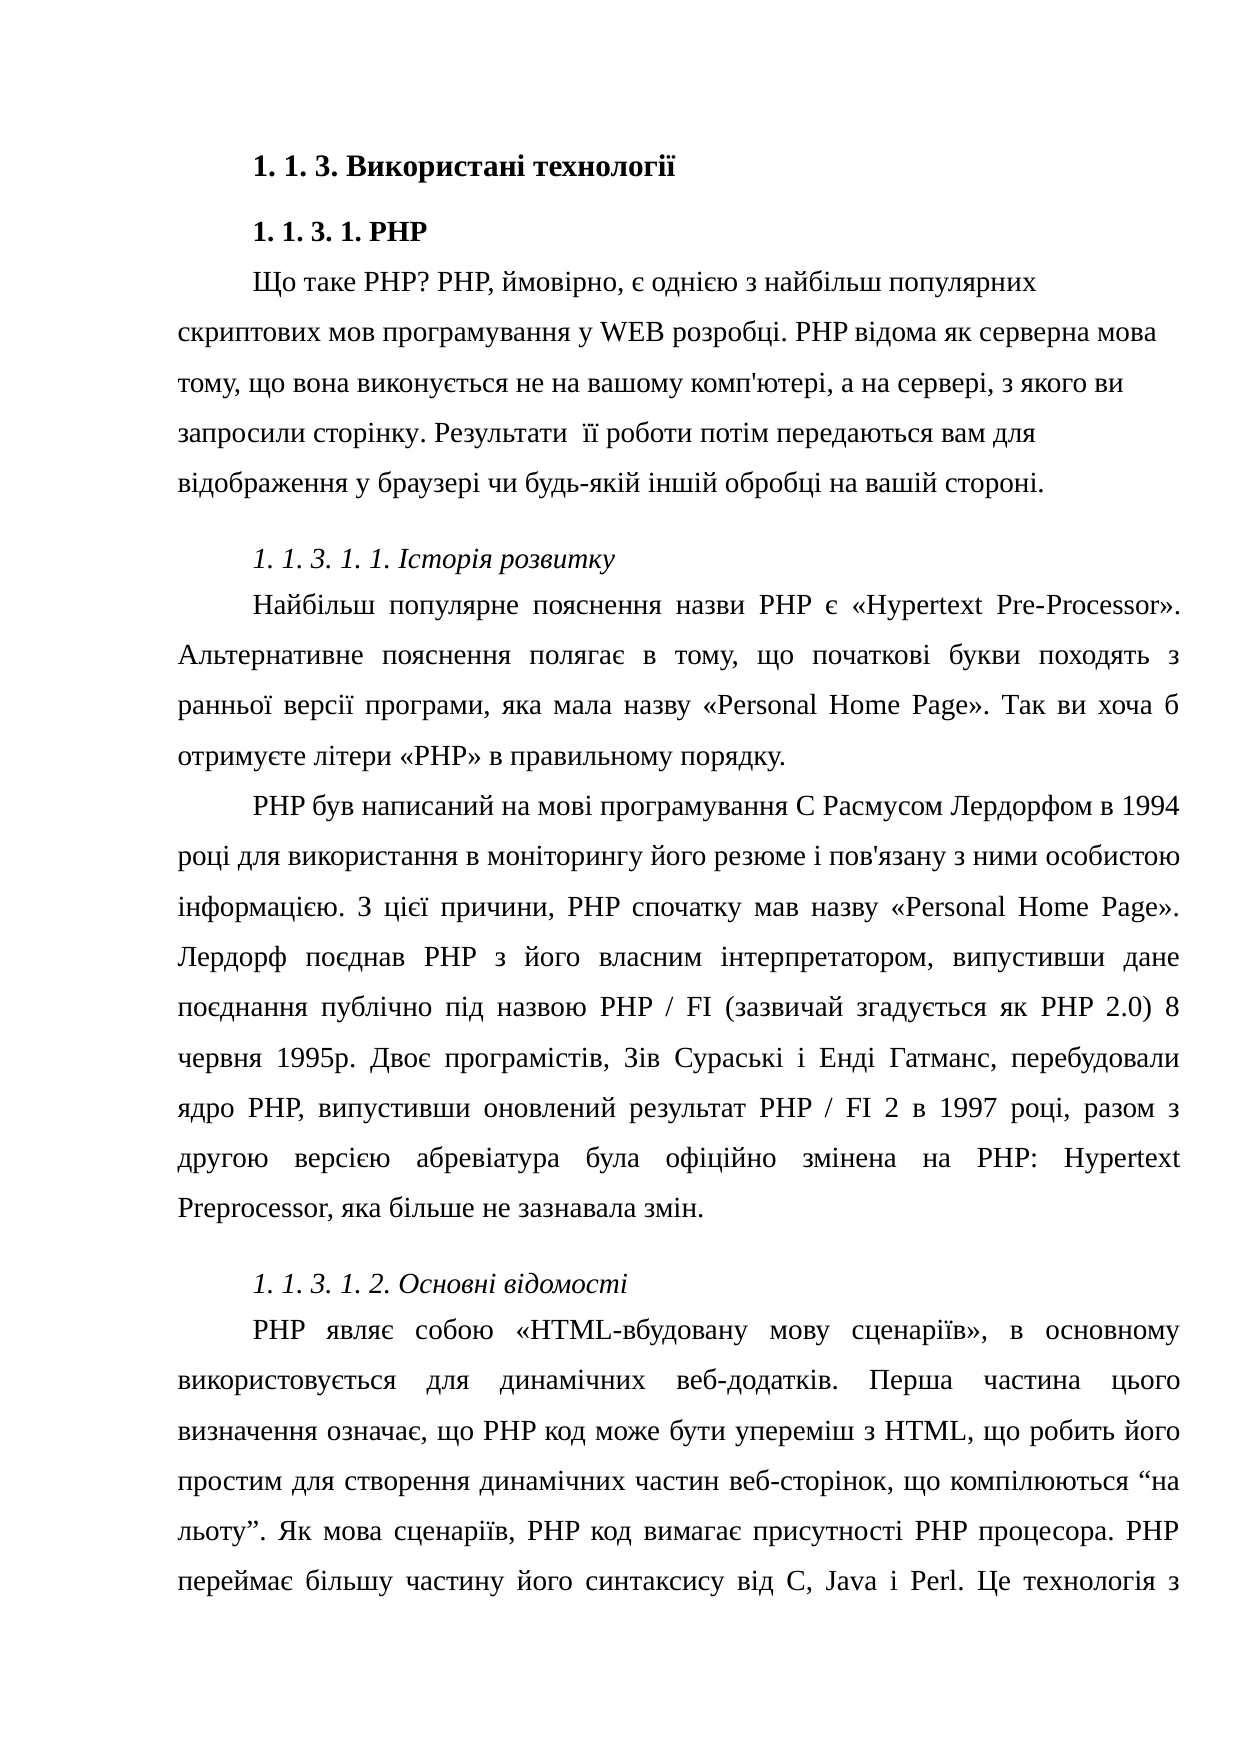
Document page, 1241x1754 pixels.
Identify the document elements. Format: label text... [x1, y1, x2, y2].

subtitle 1. 1. 3. 1. PHP [177, 214, 1181, 247]
subtitle 1. 1. 3. 1. 1. Історія розвитку [177, 541, 1181, 574]
text Що таке PHP? PHP, ймовірно, є однією з найбільш популярних скриптових мов програмування у WEB розробці. PHP відома як серверна мова тому, що вона виконується не на вашому комп'ютері, а на сервері, з якого ви запросили сторінку. Результати її роботи потім передаються вам для відображення у браузері чи будь-якій іншій обробці на вашій стороні. [177, 264, 1181, 499]
subtitle 1. 1. 3. 1. 2. Основні відомості [177, 1266, 1181, 1299]
text Найбільш популярне пояснення назви PHP є «Hypertext Pre-Processor». Альтернативне пояснення полягає в тому, що початкові букви походять з ранньої версії програми, яка мала назву «Personal Home Page». Так ви хоча б отримуєте літери «PHP» в правильному порядку. [177, 587, 1181, 771]
text PHP був написаний на мові програмування C Расмусом Лердорфом в 1994 році для використання в моніторингу його резюме і пов'язану з ними особистою інформацією. З цієї причини, PHP спочатку мав назву «Personal Home Page». Лердорф поєднав PHP з його власним інтерпретатором, випустивши дане поєднання публічно під назвою PHP / FI (зазвичай згадується як PHP 2.0) 8 червня 1995р. Двоє програмістів, Зів Сураські і Енді Гатманс, перебудовали ядро PНР, випустивши оновлений результат PHP / FI 2 в 1997 році, разом з другою версією абревіатура була офіційно змінена на PHP: Hypertext Preprocessor, яка більше не зазнавала змін. [177, 788, 1181, 1224]
text PHP являє собою «HTML-вбудовану мову сценаріїв», в основному використовується для динамічних веб-додатків. Перша частина цього визначення означає, що PHP код може бути упереміш з HTML, що робить його простим для створення динамічних частин веб-сторінок, що компілюються “на льоту”. Як мова сценаріїв, PHP код вимагає присутності PHP процесора. PHP переймає більшу частину його синтаксису від C, Java і Perl. Це технологія з [177, 1312, 1181, 1597]
subtitle 1. 1. 3. Використані технології [177, 148, 1181, 183]
